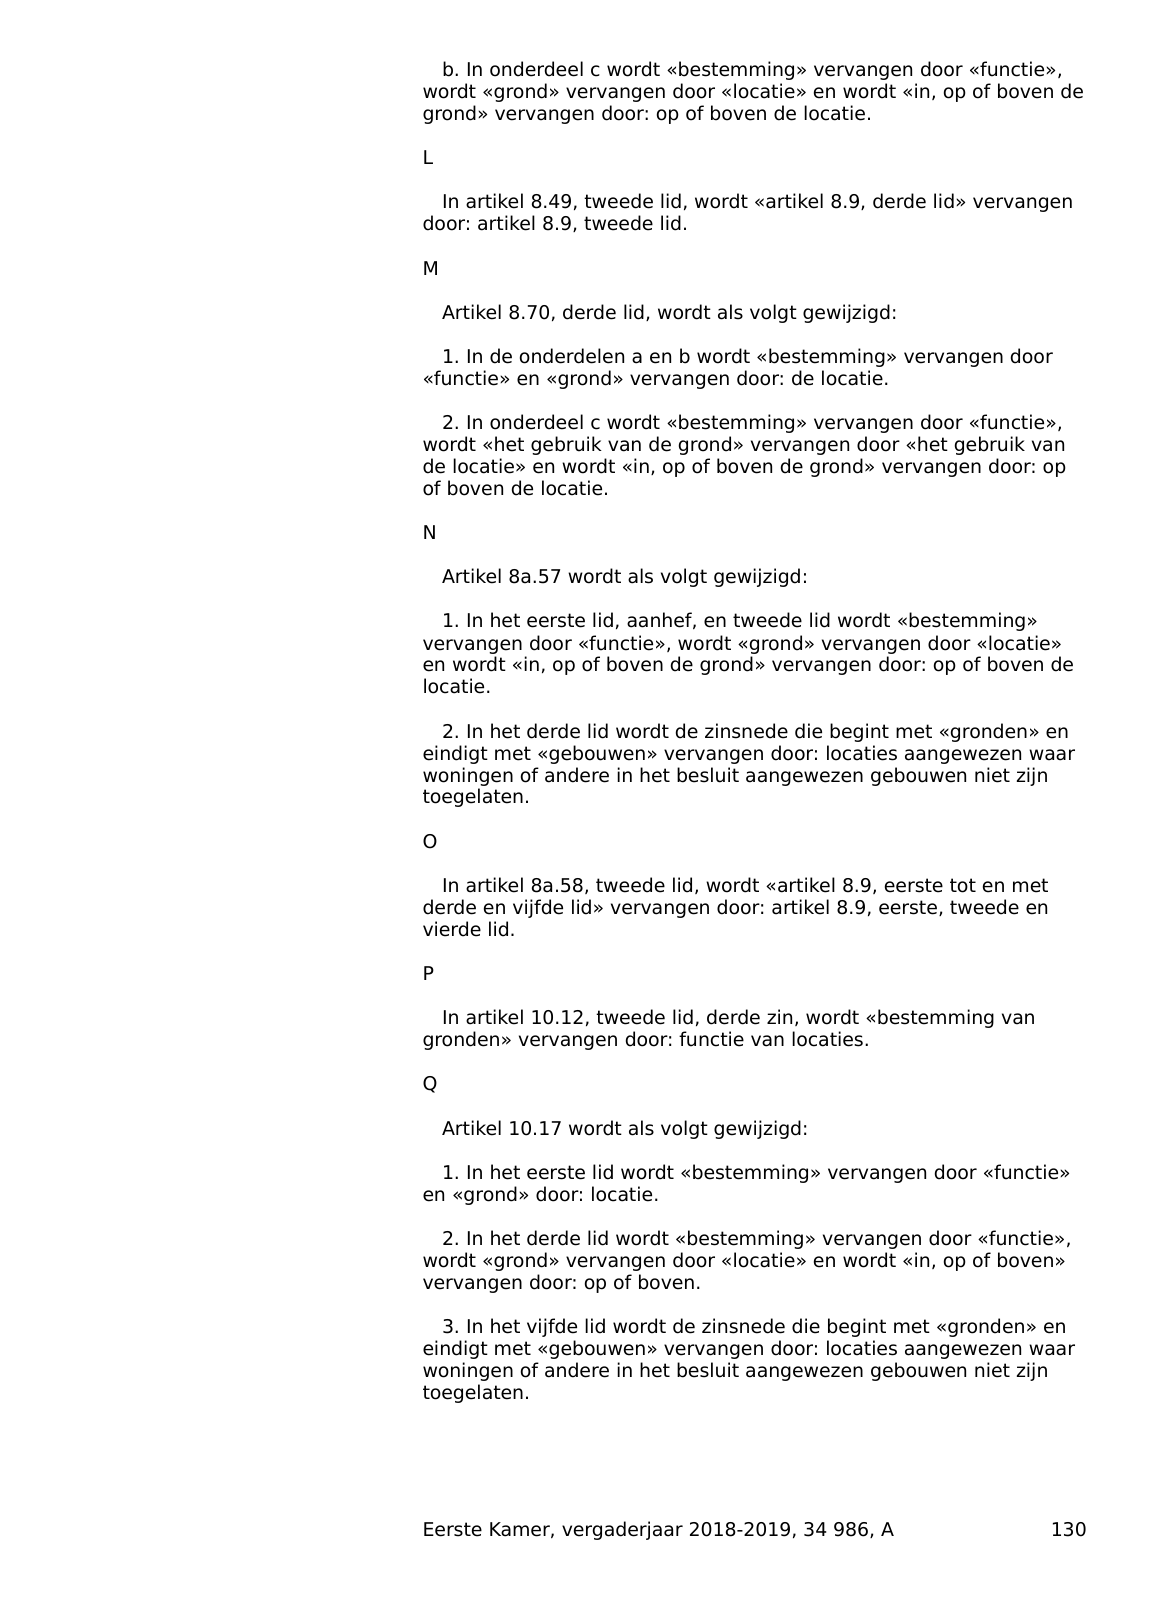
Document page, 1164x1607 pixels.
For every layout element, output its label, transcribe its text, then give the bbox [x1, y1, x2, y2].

text 2. In het derde lid wordt de zinsnede die begint met «gronden» en eindigt met «gebouwen» vervangen door: locaties aangewezen waar woningen of andere in het besluit aangewezen gebouwen niet zijn toegelaten. [422, 721, 1087, 808]
text 1. In het eerste lid wordt «bestemming» vervangen door «functie» en «grond» door: locatie. [422, 1162, 1087, 1206]
text N [422, 522, 1087, 544]
text Artikel 8a.57 wordt als volgt gewijzigd: [422, 566, 1087, 588]
text Q [422, 1073, 1087, 1095]
text In artikel 8a.58, tweede lid, wordt «artikel 8.9, eerste tot en met derde en vijfde lid» vervangen door: artikel 8.9, eerste, tweede en vierde lid. [422, 875, 1087, 941]
text L [422, 147, 1087, 169]
text Artikel 8.70, derde lid, wordt als volgt gewijzigd: [422, 302, 1087, 324]
text O [422, 831, 1087, 853]
text b. In onderdeel c wordt «bestemming» vervangen door «functie», wordt «grond» vervangen door «locatie» en wordt «in, op of boven de grond» vervangen door: op of boven de locatie. [422, 59, 1087, 125]
text M [422, 257, 1087, 279]
text In artikel 8.49, tweede lid, wordt «artikel 8.9, derde lid» vervangen door: artikel 8.9, tweede lid. [422, 191, 1087, 235]
text Artikel 10.17 wordt als volgt gewijzigd: [422, 1117, 1087, 1139]
text 2. In onderdeel c wordt «bestemming» vervangen door «functie», wordt «het gebruik van de grond» vervangen door «het gebruik van de locatie» en wordt «in, op of boven de grond» vervangen door: op of boven de locatie. [422, 412, 1087, 500]
text In artikel 10.12, tweede lid, derde zin, wordt «bestemming van gronden» vervangen door: functie van locaties. [422, 1007, 1087, 1051]
text 2. In het derde lid wordt «bestemming» vervangen door «functie», wordt «grond» vervangen door «locatie» en wordt «in, op of boven» vervangen door: op of boven. [422, 1228, 1087, 1294]
text 1. In het eerste lid, aanhef, en tweede lid wordt «bestemming» vervangen door «functie», wordt «grond» vervangen door «locatie» en wordt «in, op of boven de grond» vervangen door: op of boven de locatie. [422, 610, 1087, 698]
text 1. In de onderdelen a en b wordt «bestemming» vervangen door «functie» en «grond» vervangen door: de locatie. [422, 346, 1087, 390]
text 3. In het vijfde lid wordt de zinsnede die begint met «gronden» en eindigt met «gebouwen» vervangen door: locaties aangewezen waar woningen of andere in het besluit aangewezen gebouwen niet zijn toegelaten. [422, 1316, 1087, 1404]
text P [422, 963, 1087, 985]
